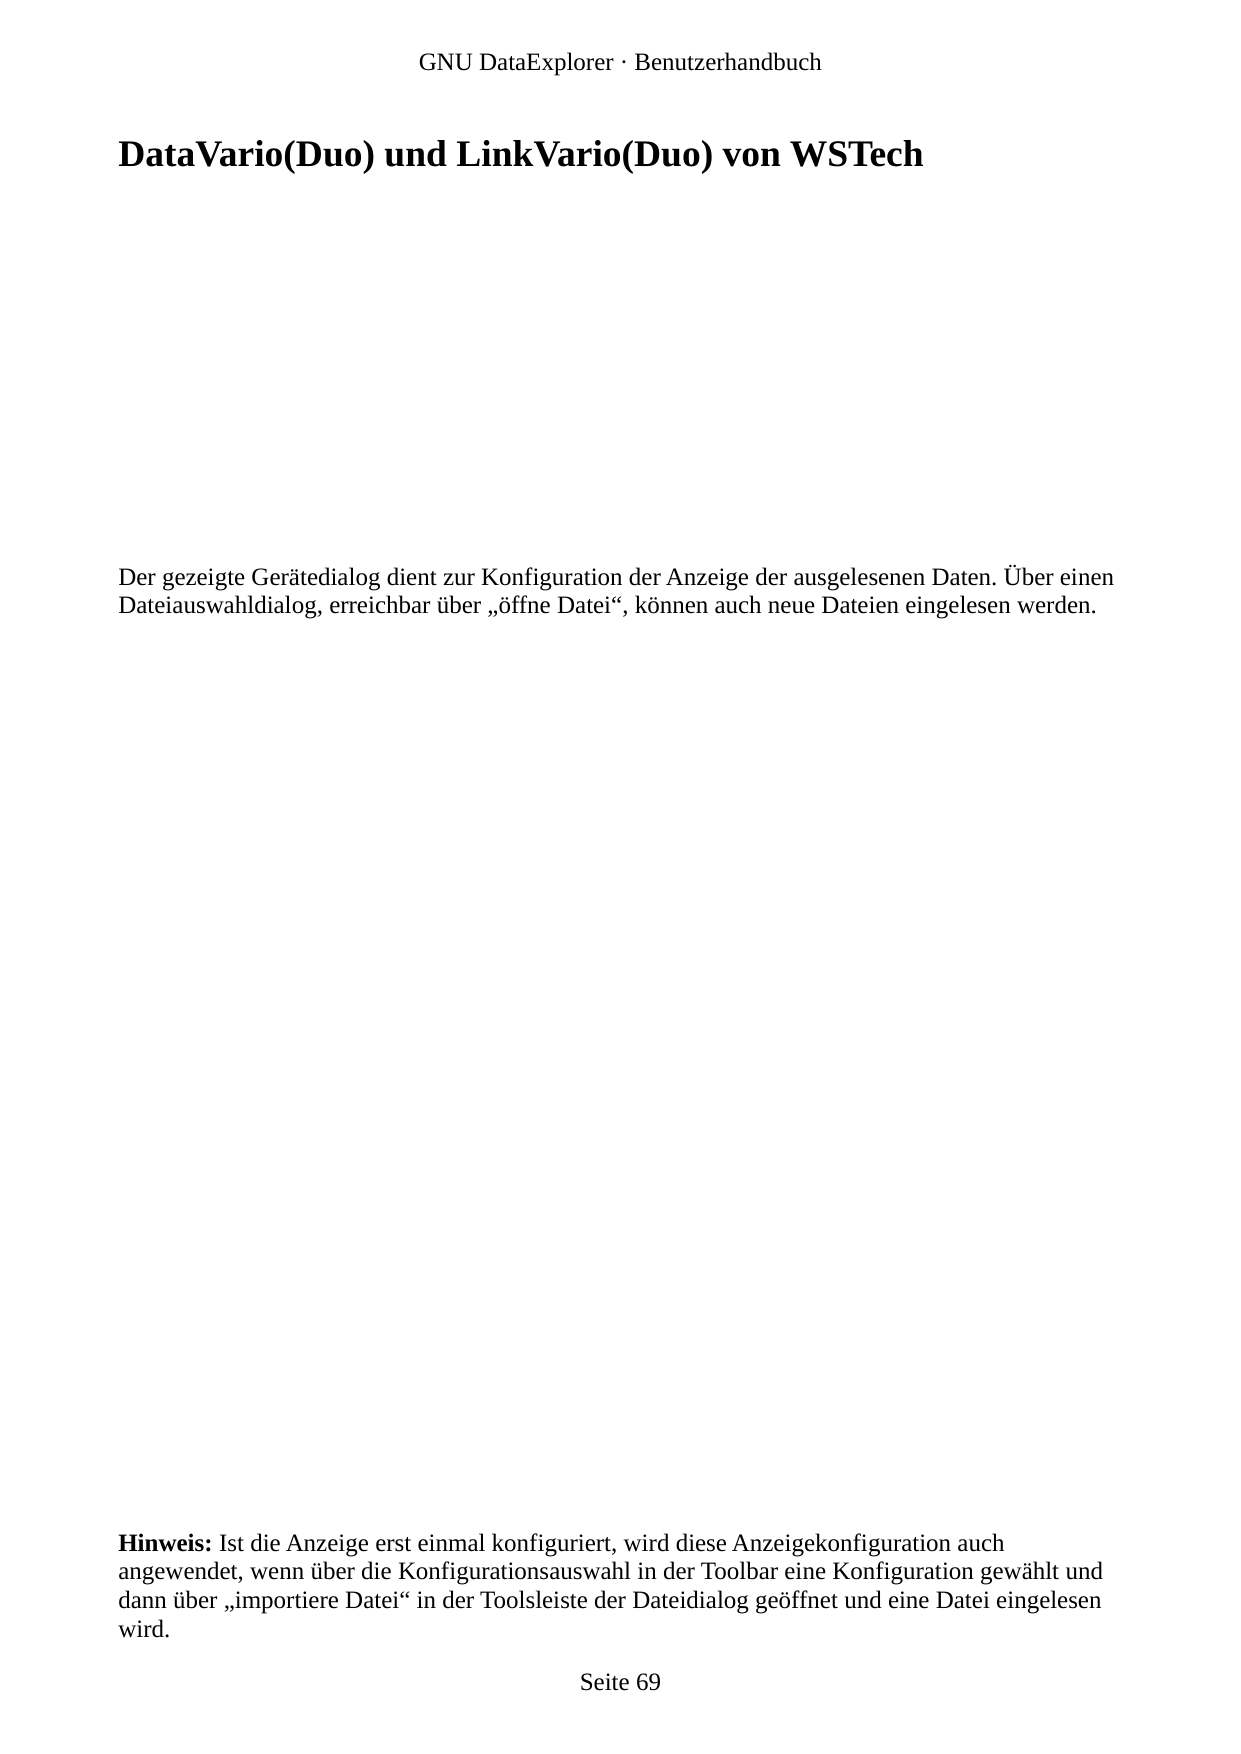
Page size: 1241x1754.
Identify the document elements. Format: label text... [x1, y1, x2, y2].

subtitle DataVario(Duo) und LinkVario(Duo) von WSTech [118, 131, 1122, 174]
text Der gezeigte Gerätedialog dient zur Konfiguration der Anzeige der ausgelesenen Daten. Über einen Dateiauswahldialog, erreichbar über „öffne Datei“, können auch neue Dateien eingelesen werden. [118, 562, 1122, 619]
text Hinweis: Ist die Anzeige erst einmal konfiguriert, wird diese Anzeigekonfiguration auch angewendet, wenn über die Konfigurationsauswahl in der Toolbar eine Konfiguration gewählt und dann über „importiere Datei“ in der Toolsleiste der Dateidialog geöffnet und eine Datei eingelesen wird. [118, 1528, 1122, 1643]
